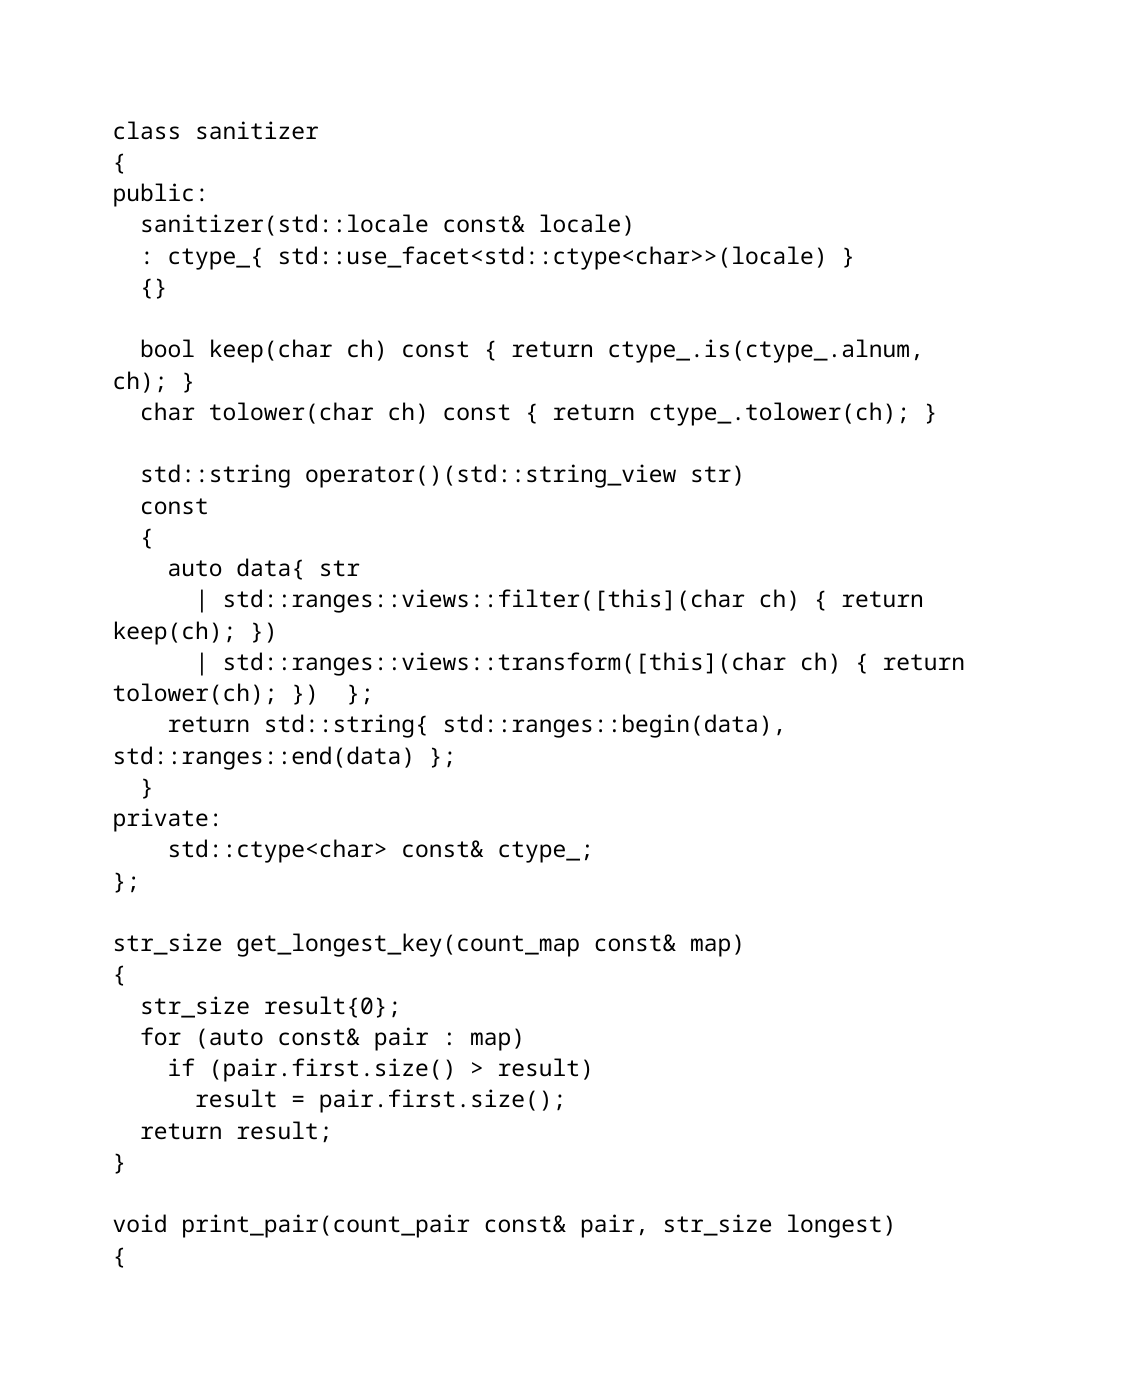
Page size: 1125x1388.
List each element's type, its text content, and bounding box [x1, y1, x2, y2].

text for (auto const& pair : map) [112, 1021, 1012, 1052]
text bool keep(char ch) const { return ctype_.is(ctype_.alnum, ch); } [112, 333, 1012, 396]
text auto data{ str [112, 552, 1012, 583]
text public: [112, 177, 1012, 208]
text str_size result{0}; [112, 990, 1012, 1021]
text }; [112, 865, 1012, 896]
text void print_pair(count_pair const& pair, str_size longest) [112, 1208, 1012, 1240]
text return result; [112, 1115, 1012, 1146]
text sanitizer(std::locale const& locale) [112, 208, 1012, 240]
text class sanitizer [112, 115, 1012, 146]
text | std::ranges::views::filter([this](char ch) { return keep(ch); }) [112, 583, 1012, 646]
text return std::string{ std::ranges::begin(data), std::ranges::end(data) }; [112, 708, 1012, 771]
text {} [112, 271, 1012, 302]
text char tolower(char ch) const { return ctype_.tolower(ch); } [112, 396, 1012, 427]
text { [112, 1240, 1012, 1271]
text str_size get_longest_key(count_map const& map) [112, 927, 1012, 958]
text { [112, 958, 1012, 990]
text } [112, 771, 1012, 802]
text std::ctype<char> const& ctype_; [112, 833, 1012, 865]
text { [112, 146, 1012, 177]
text private: [112, 802, 1012, 833]
text if (pair.first.size() > result) [112, 1052, 1012, 1083]
text | std::ranges::views::transform([this](char ch) { return tolower(ch); }) }; [112, 646, 1012, 708]
text const [112, 490, 1012, 521]
text } [112, 1146, 1012, 1177]
text : ctype_{ std::use_facet<std::ctype<char>>(locale) } [112, 240, 1012, 271]
text { [112, 521, 1012, 552]
text result = pair.first.size(); [112, 1083, 1012, 1115]
text std::string operator()(std::string_view str) [112, 458, 1012, 490]
